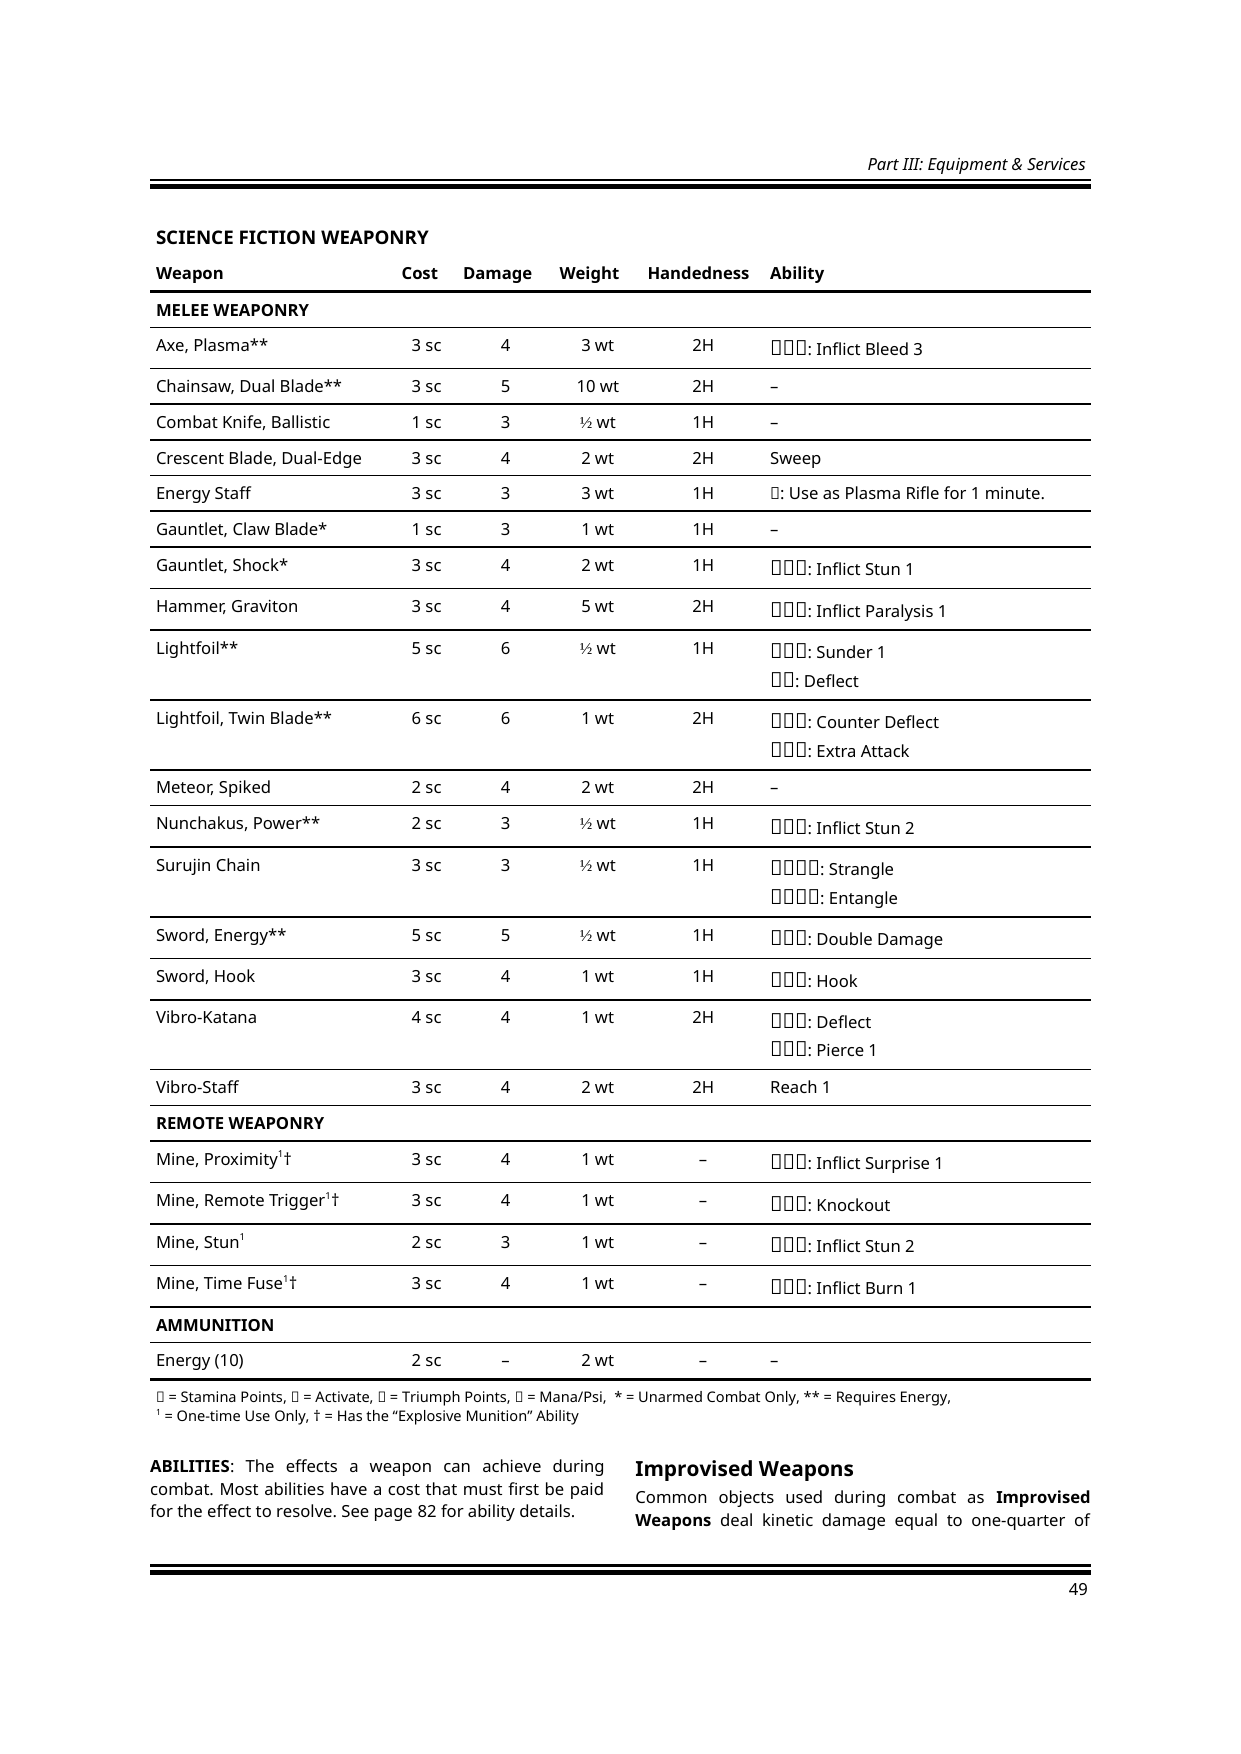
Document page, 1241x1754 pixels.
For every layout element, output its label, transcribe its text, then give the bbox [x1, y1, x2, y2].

table_cell 5 [457, 369, 554, 403]
table_cell ½ wt [554, 918, 641, 957]
table_cell Nunchakus, Power** [150, 806, 396, 846]
table_cell 1H [641, 959, 764, 999]
table_cell AMMUNITION [150, 1308, 1091, 1342]
table_cell 1 sc [396, 512, 457, 546]
table_cell 2H [641, 589, 764, 629]
table_cell : Inflict Stun 2 [764, 1225, 1091, 1264]
table_cell 10 wt [554, 369, 641, 403]
table_cell 5 [457, 918, 554, 957]
table_cell 2H [641, 1001, 764, 1069]
table_cell Energy (10) [150, 1343, 396, 1377]
table_cell 2H [641, 328, 764, 367]
table_cell : Strangle : Entangle [764, 848, 1091, 916]
table_cell Weight [554, 256, 641, 290]
table_cell Meteor, Spiked [150, 771, 396, 804]
table_cell 1H [641, 476, 764, 510]
table_cell 3 [457, 848, 554, 916]
table_cell 3 sc [396, 548, 457, 588]
table_cell 4 [457, 328, 554, 367]
table_cell 3 sc [396, 1142, 457, 1182]
table_cell Mine, Stun1 [150, 1225, 396, 1264]
table_cell 1H [641, 405, 764, 439]
table_cell – [764, 405, 1091, 439]
table_cell 1 wt [554, 1001, 641, 1069]
table_cell – [764, 512, 1091, 546]
table_cell 4 [457, 959, 554, 999]
table_cell  = Stamina Points,  = Activate,  = Triumph Points,  = Mana/Psi, * = Unarmed Combat Only, ** = Requires Energy, 1 = One-time Use Only, † = Has the “Explosive Munition” Ability [150, 1381, 1091, 1432]
table_cell 1 wt [554, 701, 641, 769]
table_cell 2 wt [554, 771, 641, 804]
table_cell Lightfoil** [150, 631, 396, 699]
table_cell 1 wt [554, 1142, 641, 1182]
table_cell Vibro-Staff [150, 1070, 396, 1104]
table_cell 2H [641, 771, 764, 804]
table_cell 2 sc [396, 771, 457, 804]
table_cell REMOTE WEAPONRY [150, 1106, 1091, 1140]
table_cell 3 wt [554, 476, 641, 510]
table_cell 3 sc [396, 589, 457, 629]
table_cell 6 [457, 631, 554, 699]
table_cell Chainsaw, Dual Blade** [150, 369, 396, 403]
table_cell 2H [641, 701, 764, 769]
table_cell Axe, Plasma** [150, 328, 396, 367]
table_cell ½ wt [554, 405, 641, 439]
table_cell 3 wt [554, 328, 641, 367]
table_header Science Fiction Weaponry [150, 219, 1091, 256]
table_cell 3 sc [396, 959, 457, 999]
table_cell 4 sc [396, 1001, 457, 1069]
table_cell 3 sc [396, 1266, 457, 1306]
table_cell ½ wt [554, 806, 641, 846]
table_cell : Inflict Burn 1 [764, 1266, 1091, 1306]
table_cell 5 wt [554, 589, 641, 629]
table_cell – [641, 1225, 764, 1264]
table_cell Gauntlet, Shock* [150, 548, 396, 588]
table_cell – [641, 1183, 764, 1223]
table_cell 2 wt [554, 548, 641, 588]
table_cell 2 wt [554, 1070, 641, 1104]
table_cell 1H [641, 631, 764, 699]
table_cell Surujin Chain [150, 848, 396, 916]
table_cell : Inflict Stun 2 [764, 806, 1091, 846]
table_cell Damage [457, 256, 554, 290]
table_cell 3 sc [396, 848, 457, 916]
table_cell 1H [641, 848, 764, 916]
text Common objects used during combat as Improvised Weapons deal kinetic damage equal to one-quarter of [635, 1486, 1091, 1531]
table_cell 3 [457, 1225, 554, 1264]
table_cell 1 sc [396, 405, 457, 439]
table_cell Cost [396, 256, 457, 290]
table_cell : Knockout [764, 1183, 1091, 1223]
table_cell : Inflict Paralysis 1 [764, 589, 1091, 629]
table_cell 1 wt [554, 1183, 641, 1223]
table_cell – [641, 1142, 764, 1182]
table_cell 3 [457, 512, 554, 546]
table_cell : Counter Deflect : Extra Attack [764, 701, 1091, 769]
table_cell 5 sc [396, 631, 457, 699]
table_cell 3 [457, 476, 554, 510]
table_cell – [641, 1343, 764, 1377]
table_cell : Inflict Stun 1 [764, 548, 1091, 588]
table_cell Energy Staff [150, 476, 396, 510]
table_cell Vibro-Katana [150, 1001, 396, 1069]
table_cell 4 [457, 771, 554, 804]
table_cell 4 [457, 1001, 554, 1069]
table_cell 6 [457, 701, 554, 769]
table_cell 2H [641, 441, 764, 475]
table_cell Ability [764, 256, 1091, 290]
table_cell 3 [457, 806, 554, 846]
table_cell Weapon [150, 256, 396, 290]
table_cell Lightfoil, Twin Blade** [150, 701, 396, 769]
table_cell Handedness [641, 256, 764, 290]
table_cell 4 [457, 441, 554, 475]
table_cell 1H [641, 918, 764, 957]
table_cell 1 wt [554, 512, 641, 546]
table_cell : Use as Plasma Rifle for 1 minute. [764, 476, 1091, 510]
table_cell 1H [641, 806, 764, 846]
table_cell 2H [641, 1070, 764, 1104]
table_cell Mine, Remote Trigger1† [150, 1183, 396, 1223]
table_cell : Hook [764, 959, 1091, 999]
table_cell 4 [457, 589, 554, 629]
table_cell Sweep [764, 441, 1091, 475]
table_cell : Sunder 1 : Deflect [764, 631, 1091, 699]
table_cell 1 wt [554, 959, 641, 999]
table_cell Mine, Time Fuse1† [150, 1266, 396, 1306]
table_cell Hammer, Graviton [150, 589, 396, 629]
table_cell Sword, Energy** [150, 918, 396, 957]
table_cell 2 wt [554, 441, 641, 475]
table_cell ½ wt [554, 631, 641, 699]
table_cell 3 sc [396, 1183, 457, 1223]
table_cell 2 sc [396, 1225, 457, 1264]
table_cell – [457, 1343, 554, 1377]
table_cell 4 [457, 1266, 554, 1306]
text Improvised Weapons [635, 1454, 1091, 1483]
table_cell 4 [457, 1183, 554, 1223]
table_cell 1 wt [554, 1225, 641, 1264]
table_cell 2 sc [396, 1343, 457, 1377]
table_cell 1H [641, 548, 764, 588]
table_cell 5 sc [396, 918, 457, 957]
table_cell 4 [457, 1070, 554, 1104]
table_cell 3 sc [396, 369, 457, 403]
table_cell – [764, 1343, 1091, 1377]
table_cell 3 sc [396, 441, 457, 475]
table_cell 3 [457, 405, 554, 439]
table_cell 6 sc [396, 701, 457, 769]
table_cell Reach 1 [764, 1070, 1091, 1104]
table_cell Mine, Proximity1† [150, 1142, 396, 1182]
table_cell Combat Knife, Ballistic [150, 405, 396, 439]
table_cell 1 wt [554, 1266, 641, 1306]
table_cell MELEE WEAPONRY [150, 293, 1091, 327]
table_cell 2H [641, 369, 764, 403]
table_cell : Inflict Surprise 1 [764, 1142, 1091, 1182]
table_cell Gauntlet, Claw Blade* [150, 512, 396, 546]
table_cell 1H [641, 512, 764, 546]
table_cell ½ wt [554, 848, 641, 916]
table_cell Crescent Blade, Dual-Edge [150, 441, 396, 475]
table_cell : Deflect : Pierce 1 [764, 1001, 1091, 1069]
table_cell – [764, 369, 1091, 403]
table_cell : Double Damage [764, 918, 1091, 957]
table_cell – [641, 1266, 764, 1306]
table_cell 3 sc [396, 476, 457, 510]
table_cell – [764, 771, 1091, 804]
table_cell : Inflict Bleed 3 [764, 328, 1091, 367]
text ABILITIES: The effects a weapon can achieve during combat. Most abilities have a cost that must first be paid for the effect to resolve. See page 60 for ability details. [150, 1454, 605, 1523]
table_cell 4 [457, 548, 554, 588]
table_cell 2 sc [396, 806, 457, 846]
table_cell 2 wt [554, 1343, 641, 1377]
table_cell Sword, Hook [150, 959, 396, 999]
table_cell 4 [457, 1142, 554, 1182]
table_cell 3 sc [396, 1070, 457, 1104]
table_cell 3 sc [396, 328, 457, 367]
